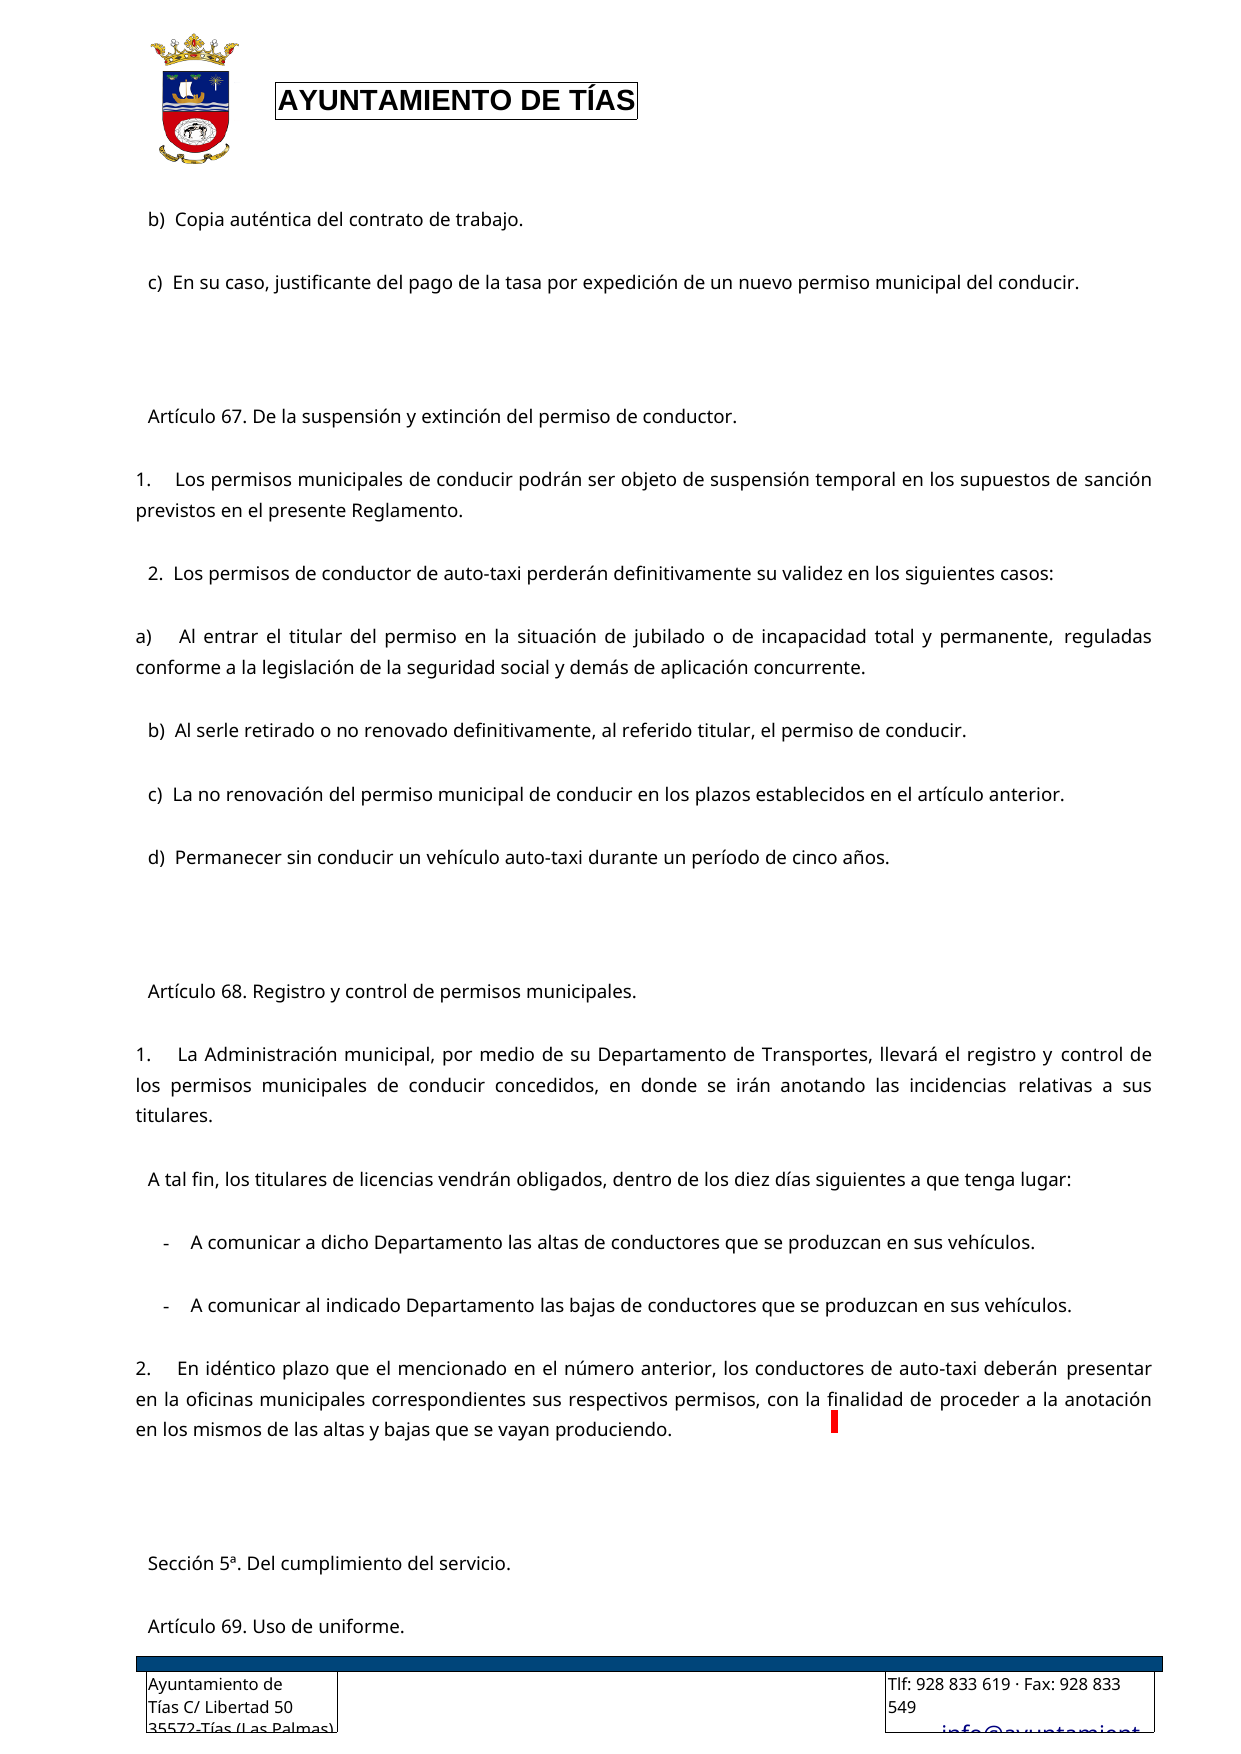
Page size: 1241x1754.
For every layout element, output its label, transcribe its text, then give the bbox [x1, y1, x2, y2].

text Artículo 67. De la suspensión y extinción del permiso de conductor. [148, 403, 1163, 429]
list Al serle retirado o no renovado definitivamente, al referido titular, el permiso de conducir. [148, 718, 1163, 743]
list La Administración municipal, por medio de su Departamento de Transportes, llevará el registro y control de los permisos municipales de conducir concedidos, en donde se irán anotando las incidencias relativas a sus titulares. [135, 1041, 1152, 1128]
text Sección 5ª. Del cumplimiento del servicio. Artículo 69. Uso de uniforme. [148, 1551, 547, 1639]
list Al entrar el titular del permiso en la situación de jubilado o de incapacidad total y permanente, reguladas conforme a la legislación de la seguridad social y demás de aplicación concurrente. [135, 624, 1152, 680]
list Los permisos de conductor de auto-taxi perderán definitivamente su validez en los siguientes casos: [148, 561, 1163, 586]
list Permanecer sin conducir un vehículo auto-taxi durante un período de cinco años. [148, 844, 1163, 869]
list A comunicar al indicado Departamento las bajas de conductores que se produzcan en sus vehículos. [163, 1292, 1163, 1318]
list A comunicar a dicho Departamento las altas de conductores que se produzcan en sus vehículos. [163, 1229, 1163, 1254]
list En su caso, justificante del pago de la tasa por expedición de un nuevo permiso municipal del conducir. [148, 269, 1163, 295]
list La no renovación del permiso municipal de conducir en los plazos establecidos en el artículo anterior. [148, 781, 1163, 806]
list En idéntico plazo que el mencionado en el número anterior, los conductores de auto-taxi deberán presentar en la oficinas municipales correspondientes sus respectivos permisos, con la finalidad de proceder a la anotación en los mismos de las altas y bajas que se vayan produciendo. [135, 1356, 1152, 1442]
list Los permisos municipales de conducir podrán ser objeto de suspensión temporal en los supuestos de sanción previstos en el presente Reglamento. [135, 467, 1152, 523]
text A tal fin, los titulares de licencias vendrán obligados, dentro de los diez días siguientes a que tenga lugar: [148, 1166, 1163, 1191]
text Artículo 68. Registro y control de permisos municipales. [148, 978, 1163, 1004]
list Copia auténtica del contrato de trabajo. [148, 206, 1163, 232]
